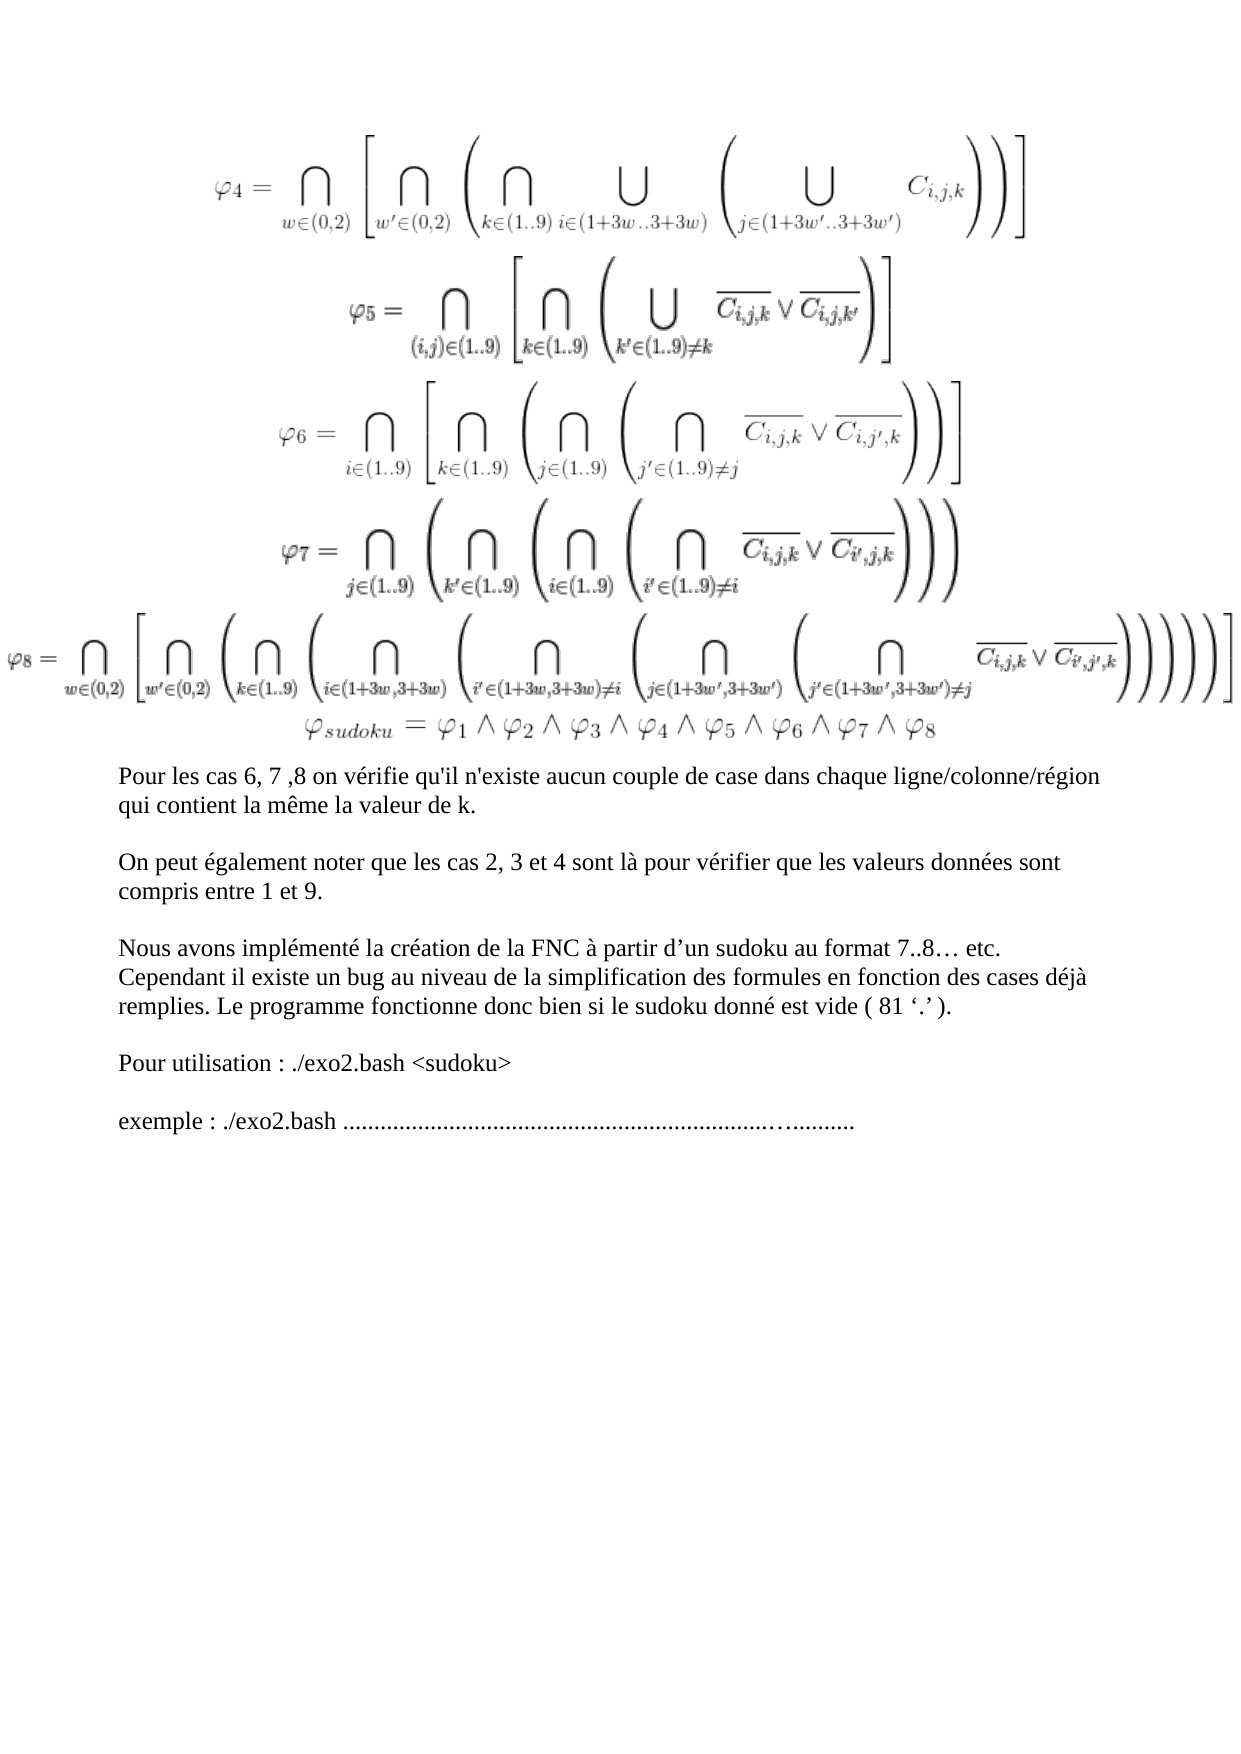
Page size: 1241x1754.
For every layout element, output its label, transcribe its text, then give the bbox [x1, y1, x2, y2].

picture [214, 135, 1026, 240]
picture [278, 381, 962, 486]
text On peut également noter que les cas 2, 3 et 4 sont là pour vérifier que les valeurs données sont compris entre 1 et 9. [118, 847, 1122, 905]
text Pour les cas 6, 7 ,8 on vérifie qu'il n'existe aucun couple de case dans chaque ligne/colonne/région qui contient la même la valeur de k. [118, 761, 1122, 818]
text exemple : ./exo2.bash ....................................................................….......... [118, 1106, 1122, 1135]
picture [281, 498, 959, 604]
text Nous avons implémenté la création de la FNC à partir d’un sudoku au format 7..8… etc. [118, 933, 1122, 962]
picture [7, 613, 1233, 704]
text Cependant il existe un bug au niveau de la simplification des formules en fonction des cases déjà remplies. Le programme fonctionne donc bien si le sudoku donné est vide ( 81 ‘.’ ). [118, 962, 1122, 1020]
picture [304, 714, 936, 740]
picture [349, 256, 892, 365]
text Pour utilisation : ./exo2.bash <sudoku> [118, 1048, 1122, 1077]
